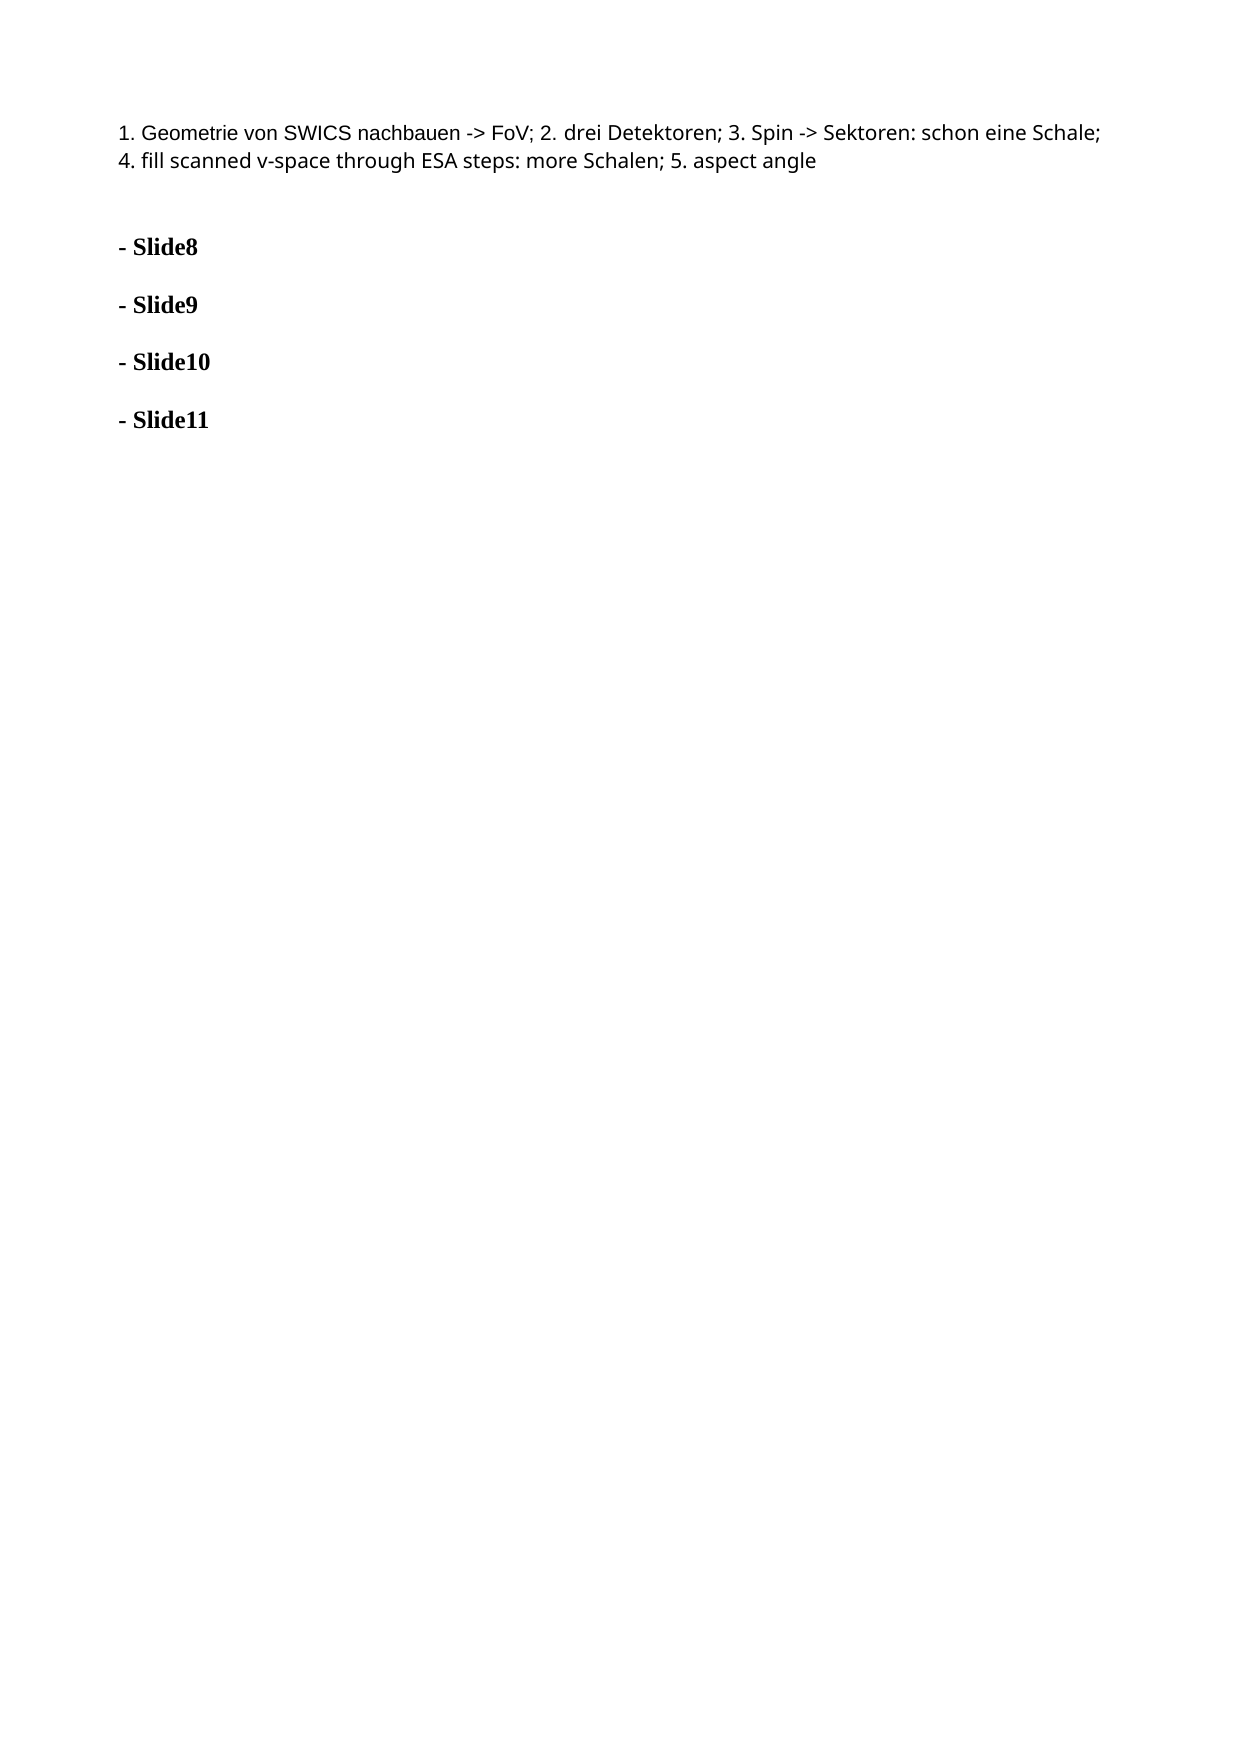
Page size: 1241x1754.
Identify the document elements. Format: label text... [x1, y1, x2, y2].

text 1. Geometrie von SWICS nachbauen -> FoV; 2. drei Detektoren; 3. Spin -> Sektoren: schon eine Schale; 4. fill scanned v-space through ESA steps: more Schalen; 5. aspect angle [118, 118, 1122, 175]
text - Slide10 [118, 347, 1122, 376]
text - Slide11 [118, 405, 1122, 434]
text - Slide8 [118, 232, 1122, 261]
text - Slide9 [118, 290, 1122, 319]
